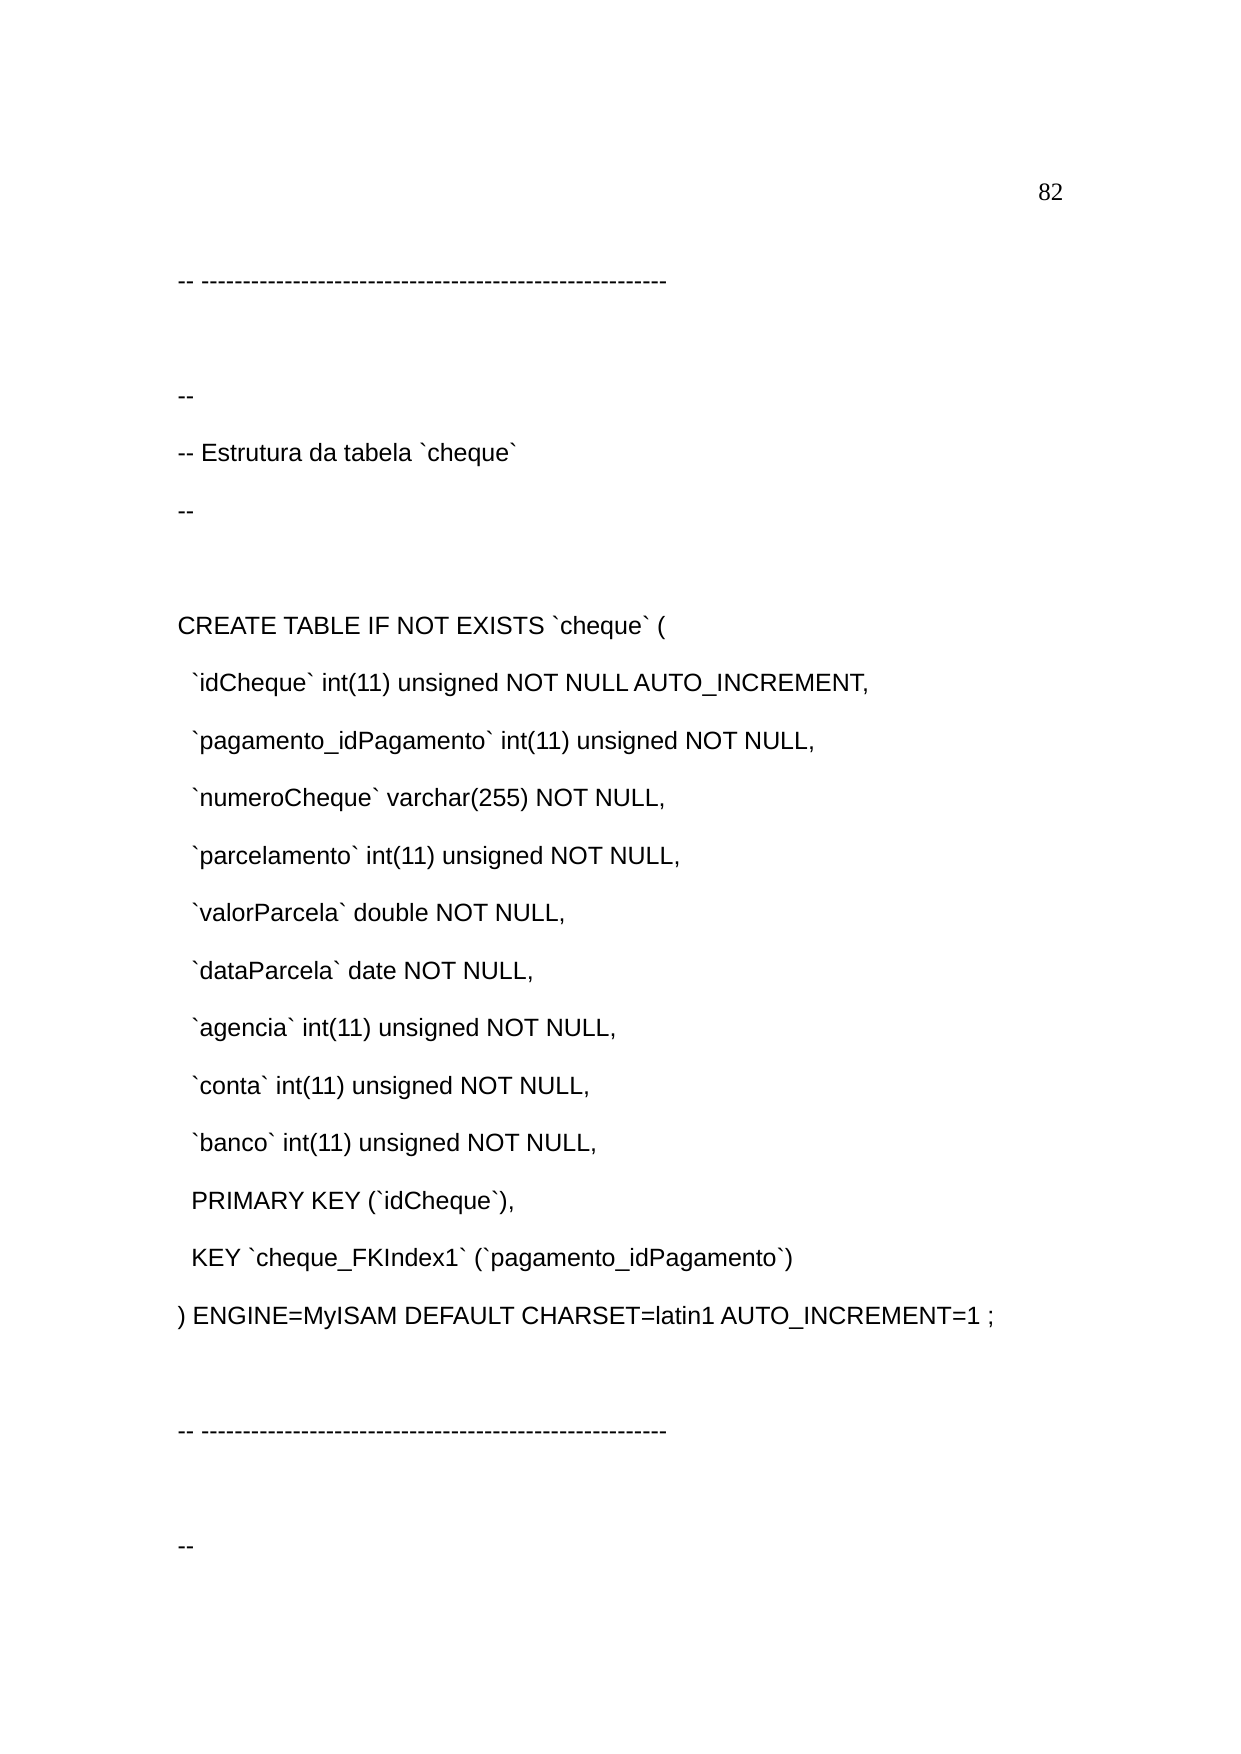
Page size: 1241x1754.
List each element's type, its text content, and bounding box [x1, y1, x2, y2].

text `banco` int(11) unsigned NOT NULL, [177, 1128, 1063, 1157]
text -- [177, 381, 1063, 409]
text -- [177, 496, 1063, 524]
text `valorParcela` double NOT NULL, [177, 898, 1063, 927]
text `numeroCheque` varchar(255) NOT NULL, [177, 783, 1063, 812]
text ) ENGINE=MyISAM DEFAULT CHARSET=latin1 AUTO_INCREMENT=1 ; [177, 1301, 1063, 1329]
text KEY `cheque_FKIndex1` (`pagamento_idPagamento`) [177, 1243, 1063, 1272]
text -- Estrutura da tabela `cheque` [177, 438, 1063, 467]
text `idCheque` int(11) unsigned NOT NULL AUTO_INCREMENT, [177, 668, 1063, 697]
text PRIMARY KEY (`idCheque`), [177, 1186, 1063, 1214]
text -- -------------------------------------------------------- [177, 266, 1063, 294]
text `conta` int(11) unsigned NOT NULL, [177, 1071, 1063, 1099]
text `parcelamento` int(11) unsigned NOT NULL, [177, 841, 1063, 869]
text `agencia` int(11) unsigned NOT NULL, [177, 1013, 1063, 1042]
text -- -------------------------------------------------------- [177, 1416, 1063, 1444]
text -- [177, 1531, 1063, 1559]
text CREATE TABLE IF NOT EXISTS `cheque` ( [177, 611, 1063, 639]
text `pagamento_idPagamento` int(11) unsigned NOT NULL, [177, 726, 1063, 754]
text `dataParcela` date NOT NULL, [177, 956, 1063, 984]
